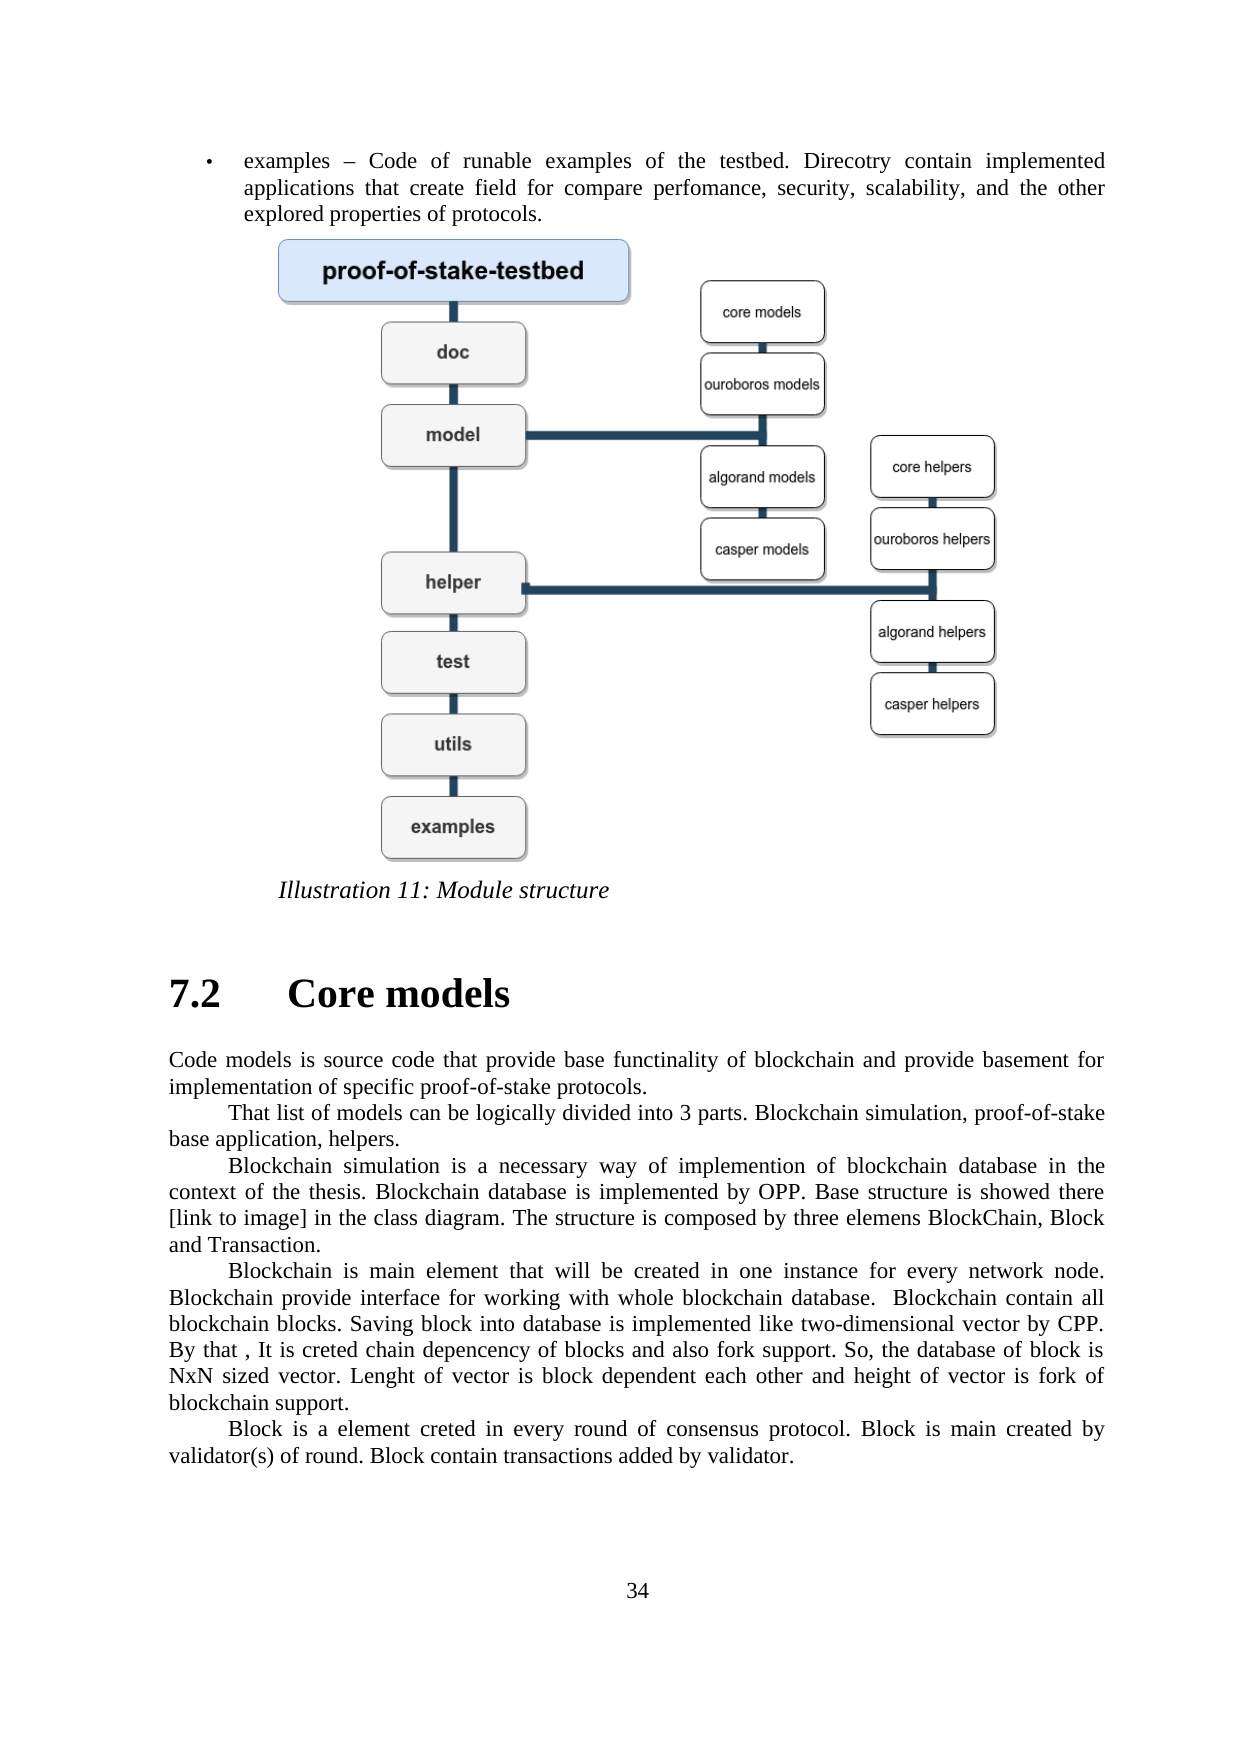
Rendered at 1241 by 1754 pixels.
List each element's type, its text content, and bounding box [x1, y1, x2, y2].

text Code models is source code that provide base functinality of blockchain and provide basement for implementation of specific proof-of-stake protocols. [169, 1046, 1106, 1099]
text That list of models can be logically divided into 3 parts. Blockchain simulation, proof-of-stake base application, helpers. [169, 1099, 1106, 1152]
text Block is a element creted in every round of consensus protocol. Block is main created by validator(s) of round. Block contain transactions added by validator. [169, 1415, 1106, 1468]
text Blockchain simulation is a necessary way of implemention of blockchain database in the context of the thesis. Blockchain database is implemented by OPP. Base structure is showed there [link to image] in the class diagram. The structure is composed by three elemens BlockChain, Block and Transaction. [169, 1152, 1106, 1257]
list examples – Code of runable examples of the testbed. Direcotry contain implemented applications that create field for compare perfomance, security, scalability, and the other explored properties of protocols. [206, 148, 1106, 227]
text Blockchain is main element that will be created in one instance for every network node. Blockchain provide interface for working with whole blockchain database. Blockchain contain all blockchain blocks. Saving block into database is implemented like two-dimensional vector by CPP. By that , It is creted chain depencency of blocks and also fork support. So, the database of block is NxN sized vector. Lenght of vector is block dependent each other and height of vector is fork of blockchain support. [169, 1257, 1106, 1415]
picture [278, 239, 997, 862]
subtitle Core models [169, 968, 1106, 1016]
text Illustration 11: Module structure [278, 862, 997, 904]
